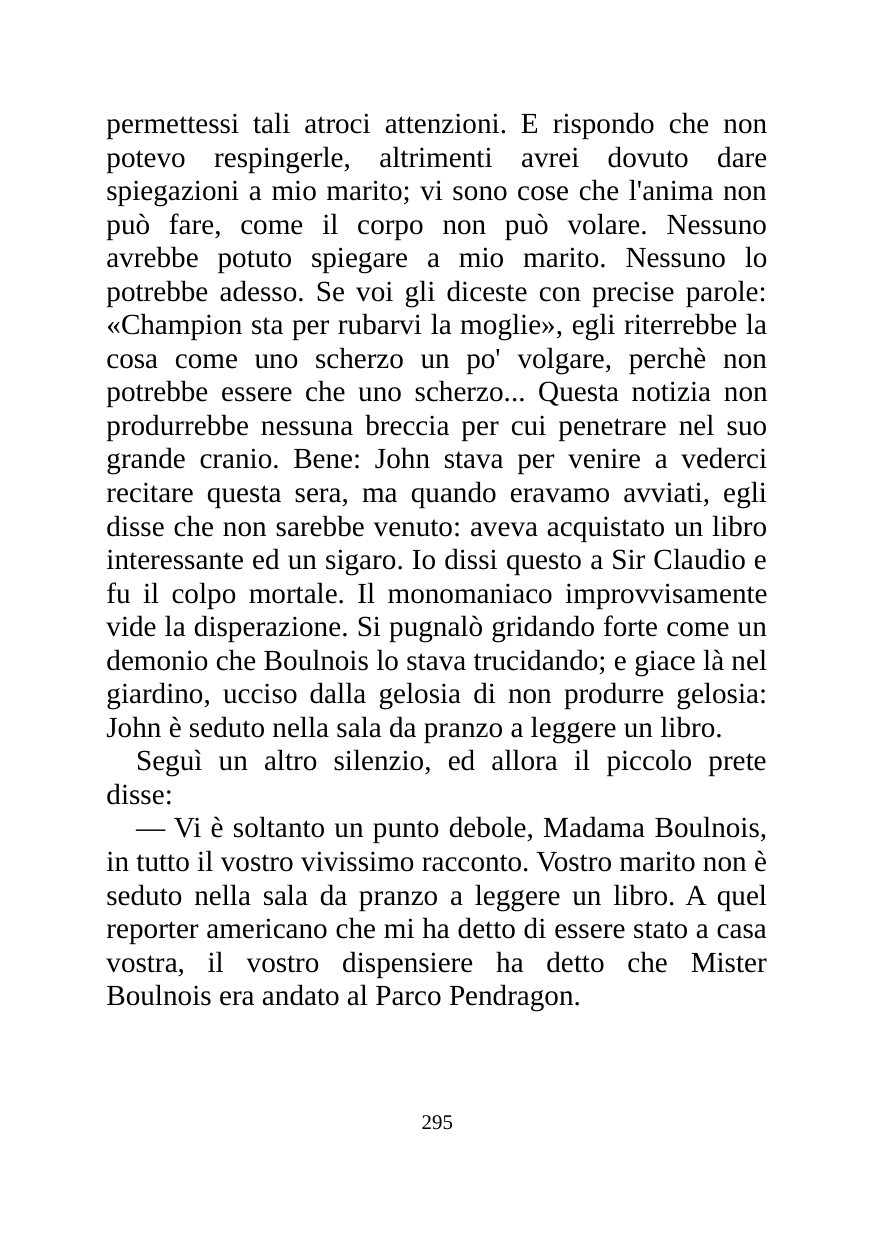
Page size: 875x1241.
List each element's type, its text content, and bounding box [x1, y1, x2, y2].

text Seguì un altro silenzio, ed allora il piccolo prete disse: [106, 743, 768, 811]
text — Vi è soltanto un punto debole, Madama Boulnois, in tutto il vostro vivissimo racconto. Vostro marito non è seduto nella sala da pranzo a leggere un libro. A quel reporter americano che mi ha detto di essere stato a casa vostra, il vostro dispensiere ha detto che Mister Boulnois era andato al Parco Pendragon. [106, 811, 768, 1012]
text permettessi tali atroci attenzioni. E rispondo che non potevo respingerle, altrimenti avrei dovuto dare spiegazioni a mio marito; vi sono cose che l'anima non può fare, come il corpo non può volare. Nessuno avrebbe potuto spiegare a mio marito. Nessuno lo potrebbe adesso. Se voi gli diceste con precise parole: «Champion sta per rubarvi la moglie», egli riterrebbe la cosa come uno scherzo un po' volgare, perchè non potrebbe essere che uno scherzo... Questa notizia non produrrebbe nessuna breccia per cui penetrare nel suo grande cranio. Bene: John stava per venire a vederci recitare questa sera, ma quando eravamo avviati, egli disse che non sarebbe venuto: aveva acquistato un libro interessante ed un sigaro. Io dissi questo a Sir Claudio e fu il colpo mortale. Il monomaniaco improvvisamente vide la disperazione. Si pugnalò gridando forte come un demonio che Boulnois lo stava trucidando; e giace là nel giardino, ucciso dalla gelosia di non produrre gelosia: John è seduto nella sala da pranzo a leggere un libro. [106, 106, 768, 743]
